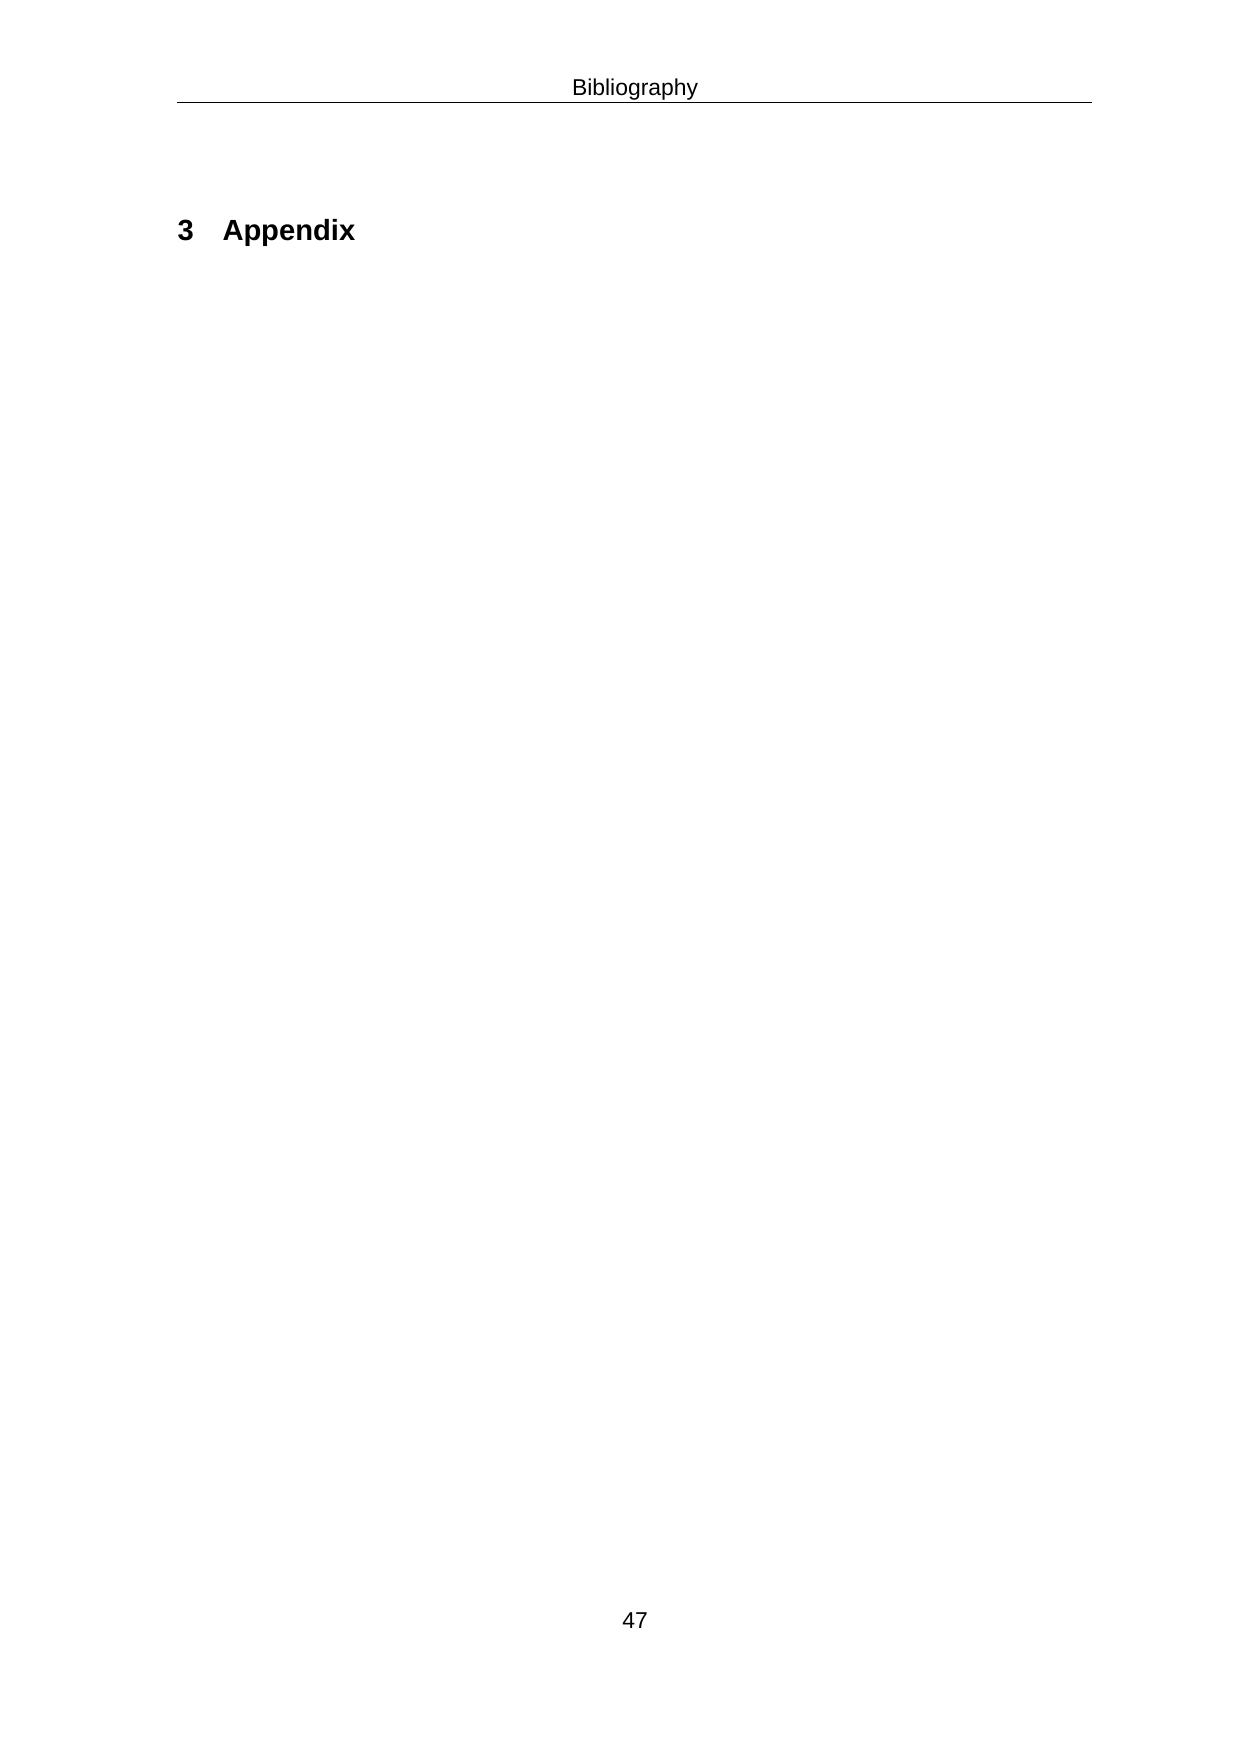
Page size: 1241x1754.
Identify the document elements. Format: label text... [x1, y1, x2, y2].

subtitle Appendix [177, 213, 1092, 246]
